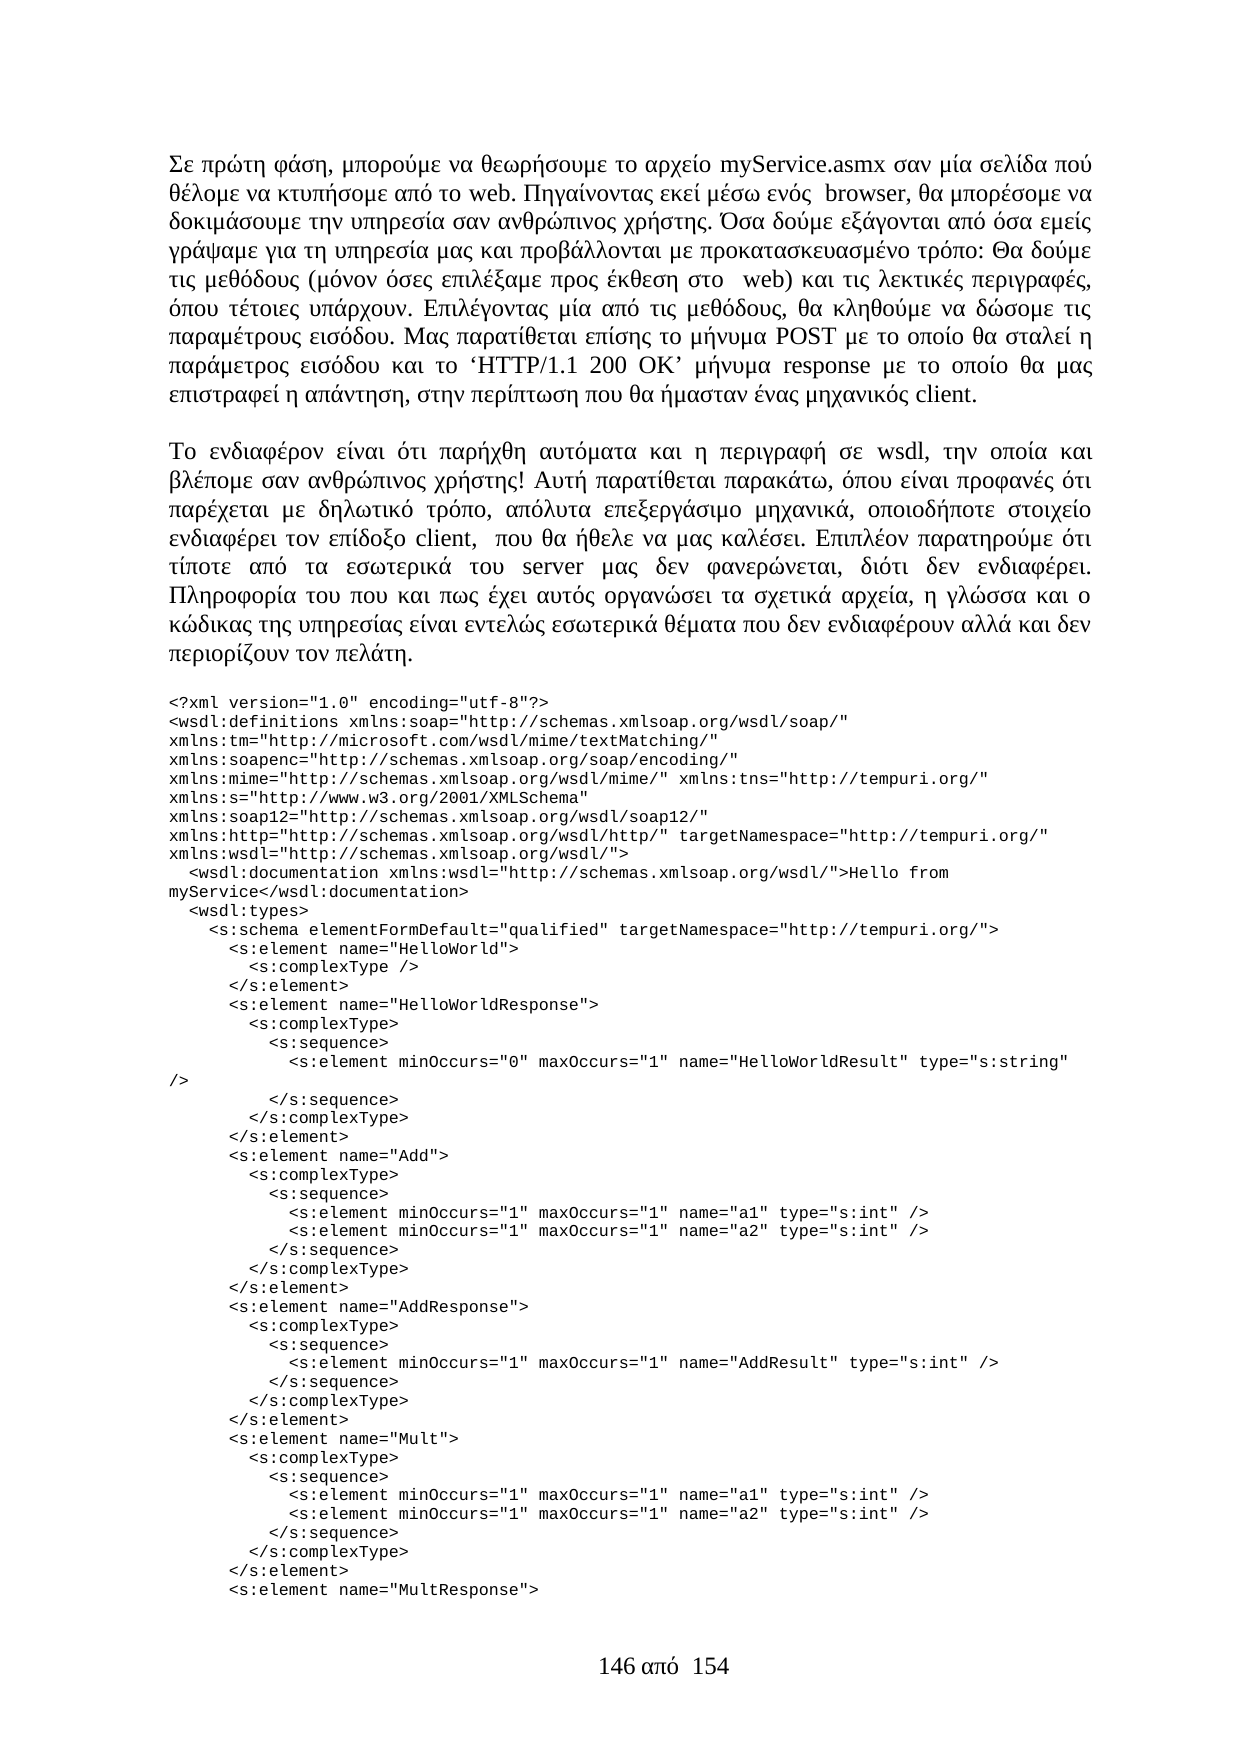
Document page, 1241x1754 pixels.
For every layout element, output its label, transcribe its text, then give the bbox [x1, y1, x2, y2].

text <s:sequence> [169, 1034, 1092, 1053]
text </s:sequence> [169, 1242, 1092, 1261]
text </s:complexType> [169, 1261, 1092, 1279]
text <wsdl:types> [169, 902, 1092, 921]
text <s:element minOccurs="0" maxOccurs="1" name="HelloWorldResult" type="s:string" /> [169, 1053, 1092, 1091]
text <s:element name="HelloWorldResponse"> [169, 997, 1092, 1016]
text <s:element minOccurs="1" maxOccurs="1" name="a2" type="s:int" /> [169, 1506, 1092, 1525]
text </s:sequence> [169, 1525, 1092, 1543]
text <s:complexType> [169, 1016, 1092, 1034]
text </s:element> [169, 1562, 1092, 1581]
text </s:complexType> [169, 1110, 1092, 1129]
text <s:element name="MultResponse"> [169, 1581, 1092, 1600]
text </s:element> [169, 978, 1092, 997]
text <wsdl:definitions xmlns:soap="http://schemas.xmlsoap.org/wsdl/soap/" xmlns:tm="http://microsoft.com/wsdl/mime/textMatching/" xmlns:soapenc="http://schemas.xmlsoap.org/soap/encoding/" xmlns:mime="http://schemas.xmlsoap.org/wsdl/mime/" xmlns:tns="http://tempuri.org/" xmlns:s="http://www.w3.org/2001/XMLSchema" xmlns:soap12="http://schemas.xmlsoap.org/wsdl/soap12/" xmlns:http="http://schemas.xmlsoap.org/wsdl/http/" targetNamespace="http://tempuri.org/" xmlns:wsdl="http://schemas.xmlsoap.org/wsdl/"> [169, 714, 1092, 865]
text </s:sequence> [169, 1091, 1092, 1110]
text <s:element name="Add"> [169, 1148, 1092, 1166]
text <s:element minOccurs="1" maxOccurs="1" name="a1" type="s:int" /> [169, 1204, 1092, 1223]
text <s:complexType> [169, 1449, 1092, 1468]
text <s:element minOccurs="1" maxOccurs="1" name="AddResult" type="s:int" /> [169, 1355, 1092, 1374]
text <s:element name="Mult"> [169, 1430, 1092, 1449]
text <s:complexType /> [169, 959, 1092, 978]
text <s:complexType> [169, 1166, 1092, 1185]
text <s:complexType> [169, 1317, 1092, 1336]
text <s:element minOccurs="1" maxOccurs="1" name="a2" type="s:int" /> [169, 1223, 1092, 1242]
text <s:element name="AddResponse"> [169, 1298, 1092, 1317]
text <wsdl:documentation xmlns:wsdl="http://schemas.xmlsoap.org/wsdl/">Hello from myService</wsdl:documentation> [169, 865, 1092, 902]
text Το ενδιαφέρον είναι ότι παρήχθη αυτόματα και η περιγραφή σε wsdl, την οποία και βλέπομε σαν ανθρώπινος χρήστης! Αυτή παρατίθεται παρακάτω, όπου είναι προφανές ότι παρέχεται με δηλωτικό τρόπο, απόλυτα επεξεργάσιμο μηχανικά, οποιοδήποτε στοιχείο ενδιαφέρει τον επίδοξο client, που θα ήθελε να μας καλέσει. Επιπλέον παρατηρούμε ότι τίποτε από τα εσωτερικά του server μας δεν φανερώνεται, διότι δεν ενδιαφέρει. Πληροφορία του που και πως έχει αυτός οργανώσει τα σχετικά αρχεία, η γλώσσα και ο κώδικας της υπηρεσίας είναι εντελώς εσωτερικά θέματα που δεν ενδιαφέρουν αλλά και δεν περιορίζουν τον πελάτη. [169, 436, 1092, 666]
text <s:sequence> [169, 1185, 1092, 1204]
text <?xml version="1.0" encoding="utf-8"?> [169, 695, 1092, 714]
text <s:element name="HelloWorld"> [169, 940, 1092, 959]
text Σε πρώτη φάση, μπορούμε να θεωρήσουμε το αρχείο myService.asmx σαν μία σελίδα πού θέλομε να κτυπήσομε από το web. Πηγαίνοντας εκεί μέσω ενός browser, θα μπορέσομε να δοκιμάσουμε την υπηρεσία σαν ανθρώπινος χρήστης. Όσα δούμε εξάγονται από όσα εμείς γράψαμε για τη υπηρεσία μας και προβάλλονται με προκατασκευασμένο τρόπο: Θα δούμε τις μεθόδους (μόνον όσες επιλέξαμε προς έκθεση στο web) και τις λεκτικές περιγραφές, όπου τέτοιες υπάρχουν. Επιλέγοντας μία από τις μεθόδους, θα κληθούμε να δώσομε τις παραμέτρους εισόδου. Μας παρατίθεται επίσης το μήνυμα POST με το οποίο θα σταλεί η παράμετρος εισόδου και το ‘HTTP/1.1 200 OK’ μήνυμα response με το οποίο θα μας επιστραφεί η απάντηση, στην περίπτωση που θα ήμασταν ένας μηχανικός client. [169, 149, 1092, 408]
text <s:schema elementFormDefault="qualified" targetNamespace="http://tempuri.org/"> [169, 921, 1092, 940]
text </s:complexType> [169, 1543, 1092, 1562]
text <s:sequence> [169, 1336, 1092, 1355]
text <s:element minOccurs="1" maxOccurs="1" name="a1" type="s:int" /> [169, 1487, 1092, 1506]
text </s:complexType> [169, 1393, 1092, 1412]
text </s:element> [169, 1279, 1092, 1298]
text </s:element> [169, 1129, 1092, 1148]
text </s:element> [169, 1412, 1092, 1430]
text <s:sequence> [169, 1468, 1092, 1487]
text </s:sequence> [169, 1374, 1092, 1393]
